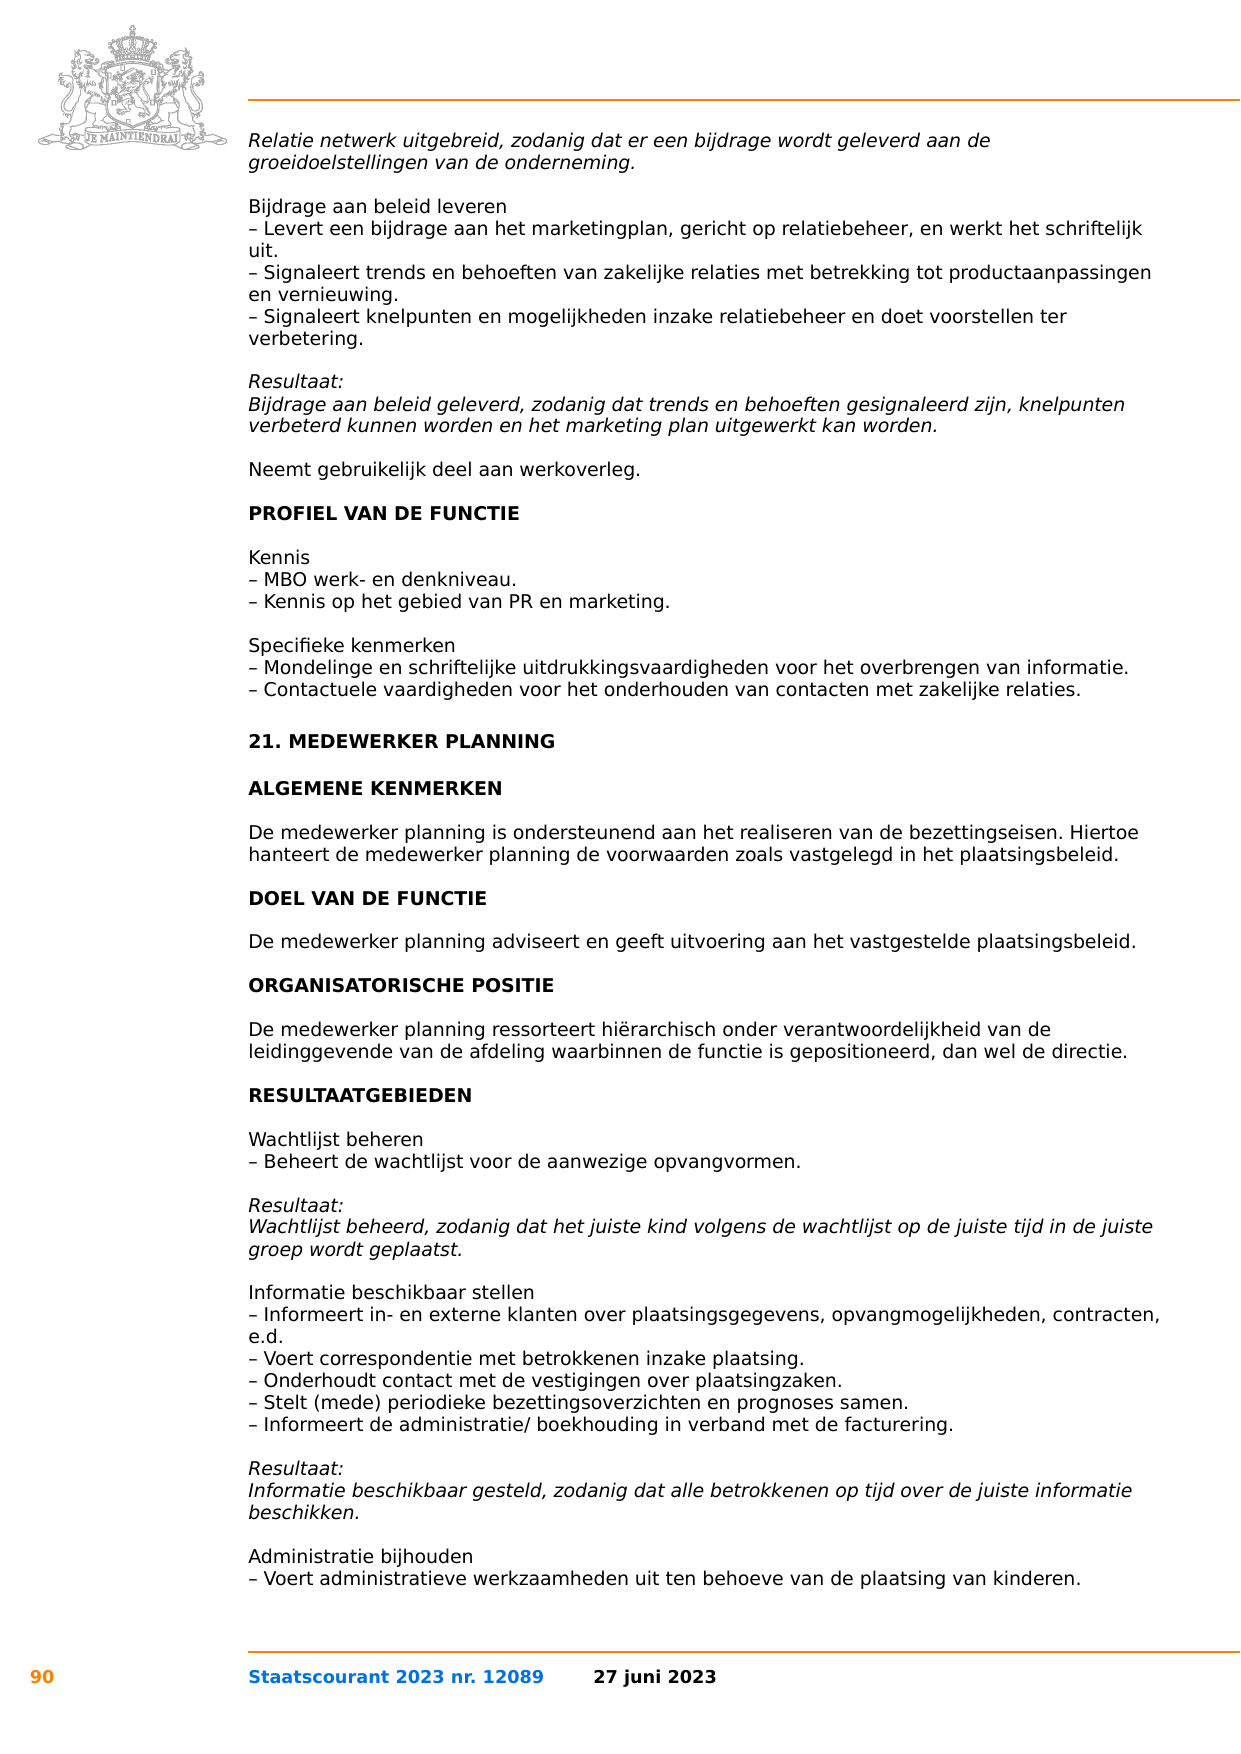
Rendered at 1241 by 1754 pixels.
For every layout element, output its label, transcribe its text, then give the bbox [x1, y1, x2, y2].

text Resultaat: [248, 371, 1163, 393]
text Wachtlijst beheren [248, 1129, 1163, 1151]
text Neemt gebruikelijk deel aan werkoverleg. [248, 459, 1163, 481]
subtitle DOEL VAN DE FUNCTIE [248, 887, 1163, 909]
text Administratie bijhouden [248, 1546, 1163, 1568]
text Kennis [248, 547, 1163, 569]
text De medewerker planning is ondersteunend aan het realiseren van de bezettingseisen. Hiertoe hanteert de medewerker planning de voorwaarden zoals vastgelegd in het plaatsingsbeleid. [248, 822, 1163, 866]
subtitle ALGEMENE KENMERKEN [248, 778, 1163, 800]
text Bijdrage aan beleid geleverd, zodanig dat trends en behoeften gesignaleerd zijn, knelpunten verbeterd kunnen worden en het marketing plan uitgewerkt kan worden. [248, 393, 1163, 437]
subtitle ORGANISATORISCHE POSITIE [248, 975, 1163, 997]
text – MBO werk- en denkniveau. [248, 569, 1163, 591]
text Bijdrage aan beleid leveren [248, 196, 1163, 218]
text – Mondelinge en schriftelijke uitdrukkingsvaardigheden voor het overbrengen van informatie. [248, 657, 1163, 679]
subtitle 21. MEDEWERKER PLANNING [248, 731, 1163, 753]
subtitle PROFIEL VAN DE FUNCTIE [248, 503, 1163, 525]
text – Voert administratieve werkzaamheden uit ten behoeve van de plaatsing van kinderen. [248, 1568, 1163, 1590]
picture [38, 25, 227, 150]
text – Beheert de wachtlijst voor de aanwezige opvangvormen. [248, 1151, 1163, 1173]
text – Contactuele vaardigheden voor het onderhouden van contacten met zakelijke relaties. [248, 679, 1163, 701]
text – Voert correspondentie met betrokkenen inzake plaatsing. [248, 1348, 1163, 1370]
text Informatie beschikbaar stellen [248, 1282, 1163, 1304]
text – Levert een bijdrage aan het marketingplan, gericht op relatiebeheer, en werkt het schriftelijk uit. [248, 218, 1163, 262]
text Wachtlijst beheerd, zodanig dat het juiste kind volgens de wachtlijst op de juiste tijd in de juiste groep wordt geplaatst. [248, 1216, 1163, 1260]
text – Informeert de administratie/ boekhouding in verband met de facturering. [248, 1414, 1163, 1436]
text Resultaat: [248, 1458, 1163, 1480]
text Informatie beschikbaar gesteld, zodanig dat alle betrokkenen op tijd over de juiste informatie beschikken. [248, 1480, 1163, 1524]
subtitle RESULTAATGEBIEDEN [248, 1085, 1163, 1107]
text – Signaleert trends en behoeften van zakelijke relaties met betrekking tot productaanpassingen en vernieuwing. [248, 262, 1163, 306]
text – Stelt (mede) periodieke bezettingsoverzichten en prognoses samen. [248, 1392, 1163, 1414]
text Resultaat: [248, 1194, 1163, 1216]
text – Informeert in- en externe klanten over plaatsingsgegevens, opvangmogelijkheden, contracten, e.d. [248, 1304, 1163, 1348]
text – Onderhoudt contact met de vestigingen over plaatsingzaken. [248, 1370, 1163, 1392]
text De medewerker planning adviseert en geeft uitvoering aan het vastgestelde plaatsingsbeleid. [248, 931, 1163, 953]
text – Signaleert knelpunten en mogelijkheden inzake relatiebeheer en doet voorstellen ter verbetering. [248, 306, 1163, 349]
text De medewerker planning ressorteert hiërarchisch onder verantwoordelijkheid van de leidinggevende van de afdeling waarbinnen de functie is gepositioneerd, dan wel de directie. [248, 1019, 1163, 1063]
text Relatie netwerk uitgebreid, zodanig dat er een bijdrage wordt geleverd aan de groeidoelstellingen van de onderneming. [248, 130, 1163, 174]
text Specifieke kenmerken [248, 635, 1163, 657]
text – Kennis op het gebied van PR en marketing. [248, 591, 1163, 613]
